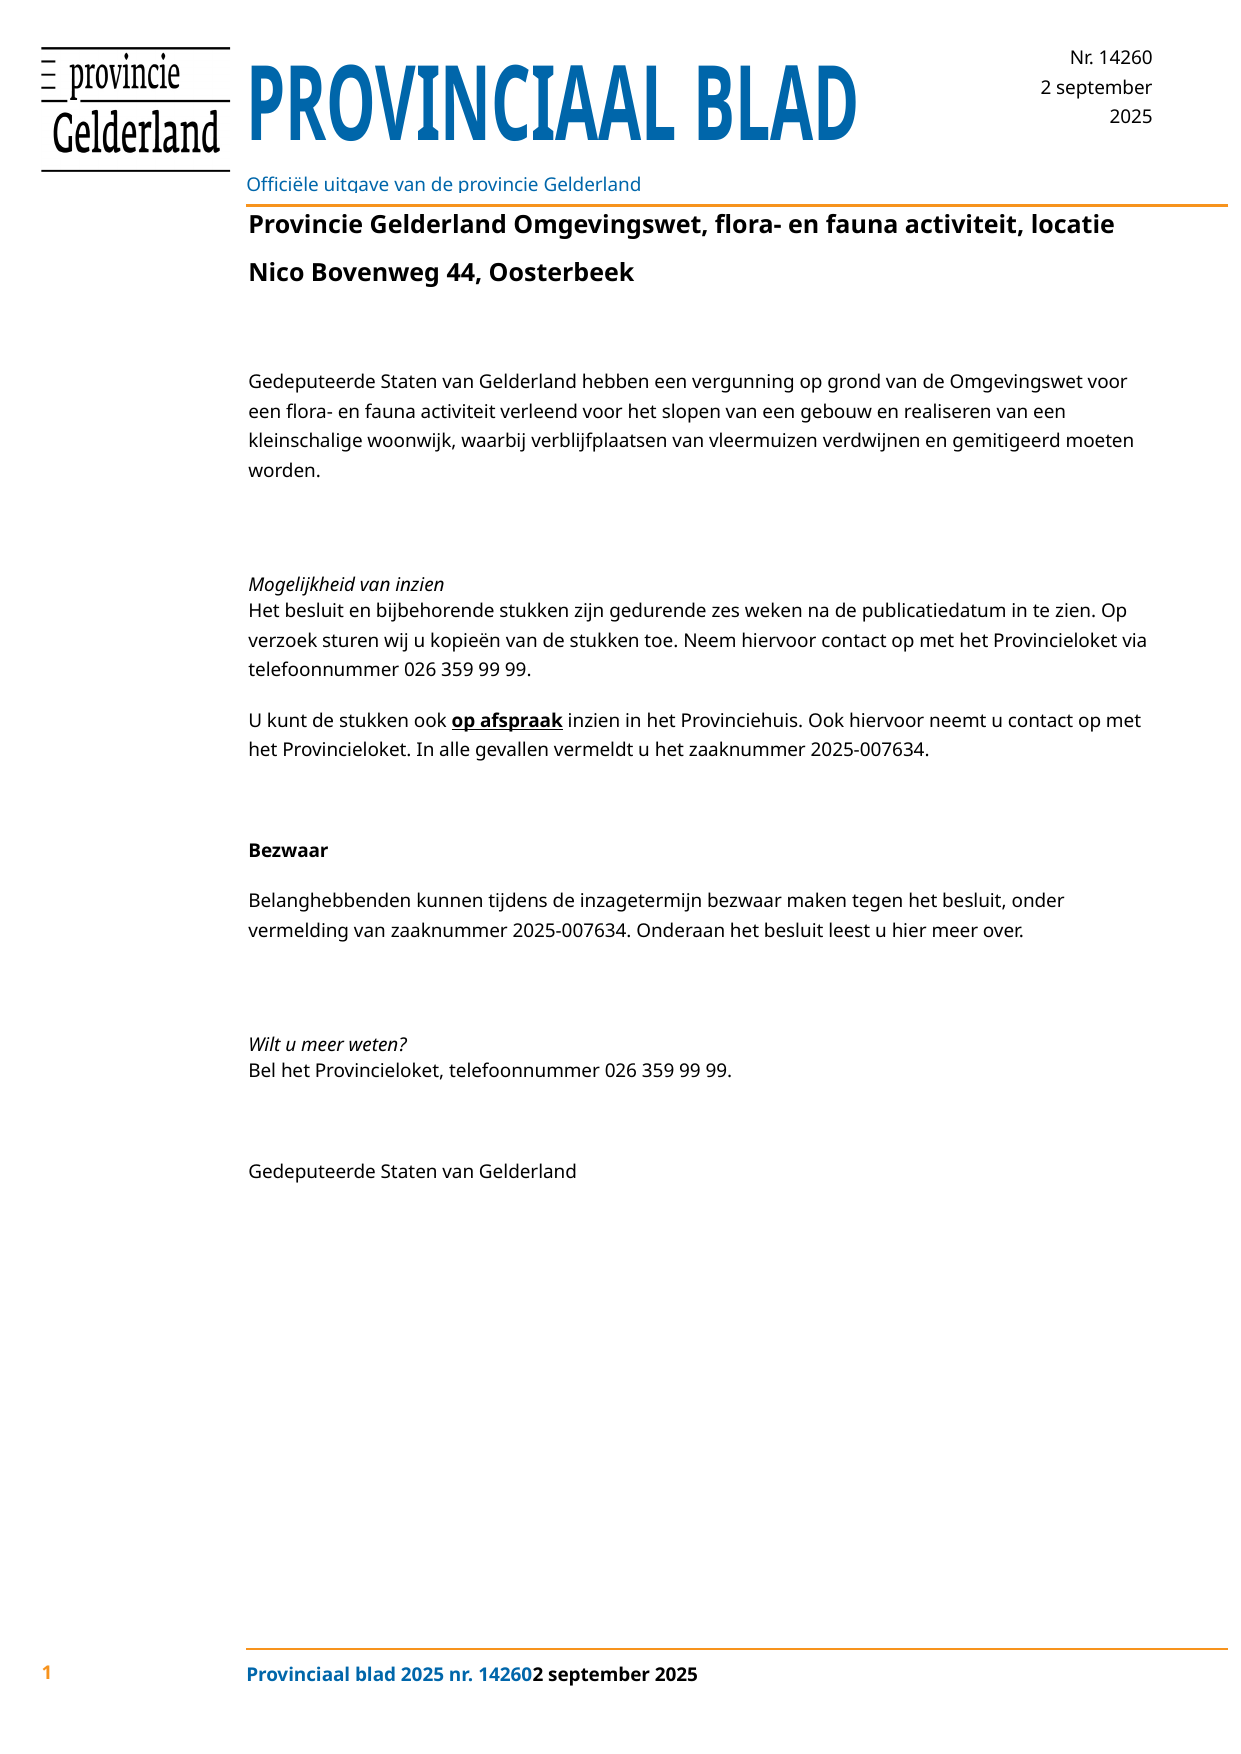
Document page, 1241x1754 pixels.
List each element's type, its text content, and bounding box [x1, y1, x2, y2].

text Provincie Gelderland Omgevingswet, flora- en fauna activiteit, locatie Nico Bovenweg 44, Oosterbeek [248, 207, 1152, 288]
picture [41, 47, 231, 172]
text Belanghebbenden kunnen tijdens de inzagetermijn bezwaar maken tegen het besluit, onder vermelding van zaaknummer 2025-007634. Onderaan het besluit leest u hier meer over. [248, 888, 1152, 943]
text Gedeputeerde Staten van Gelderland hebben een vergunning op grond van de Omgevingswet voor een flora- en fauna activiteit verleend voor het slopen van een gebouw en realiseren van een kleinschalige woonwijk, waarbij verblijfplaatsen van vleermuizen verdwijnen en gemitigeerd moeten worden. [248, 368, 1152, 483]
text Wilt u meer weten? [248, 1032, 1152, 1057]
text Bel het Provincieloket, telefoonnummer 026 359 99 99. [248, 1057, 1152, 1083]
text Het besluit en bijbehorende stukken zijn gedurende zes weken na de publicatiedatum in te zien. Op verzoek sturen wij u kopieën van de stukken toe. Neem hiervoor contact op met het Provincieloket via telefoonnummer 026 359 99 99. [248, 597, 1152, 682]
text Bezwaar [248, 837, 1152, 863]
text Mogelijkheid van inzien [248, 571, 1152, 597]
text U kunt de stukken ook op afspraak inzien in het Provinciehuis. Ook hiervoor neemt u contact op met het Provincieloket. In alle gevallen vermeldt u het zaaknummer 2025-007634. [248, 707, 1152, 762]
text Gedeputeerde Staten van Gelderland [248, 1158, 1152, 1184]
